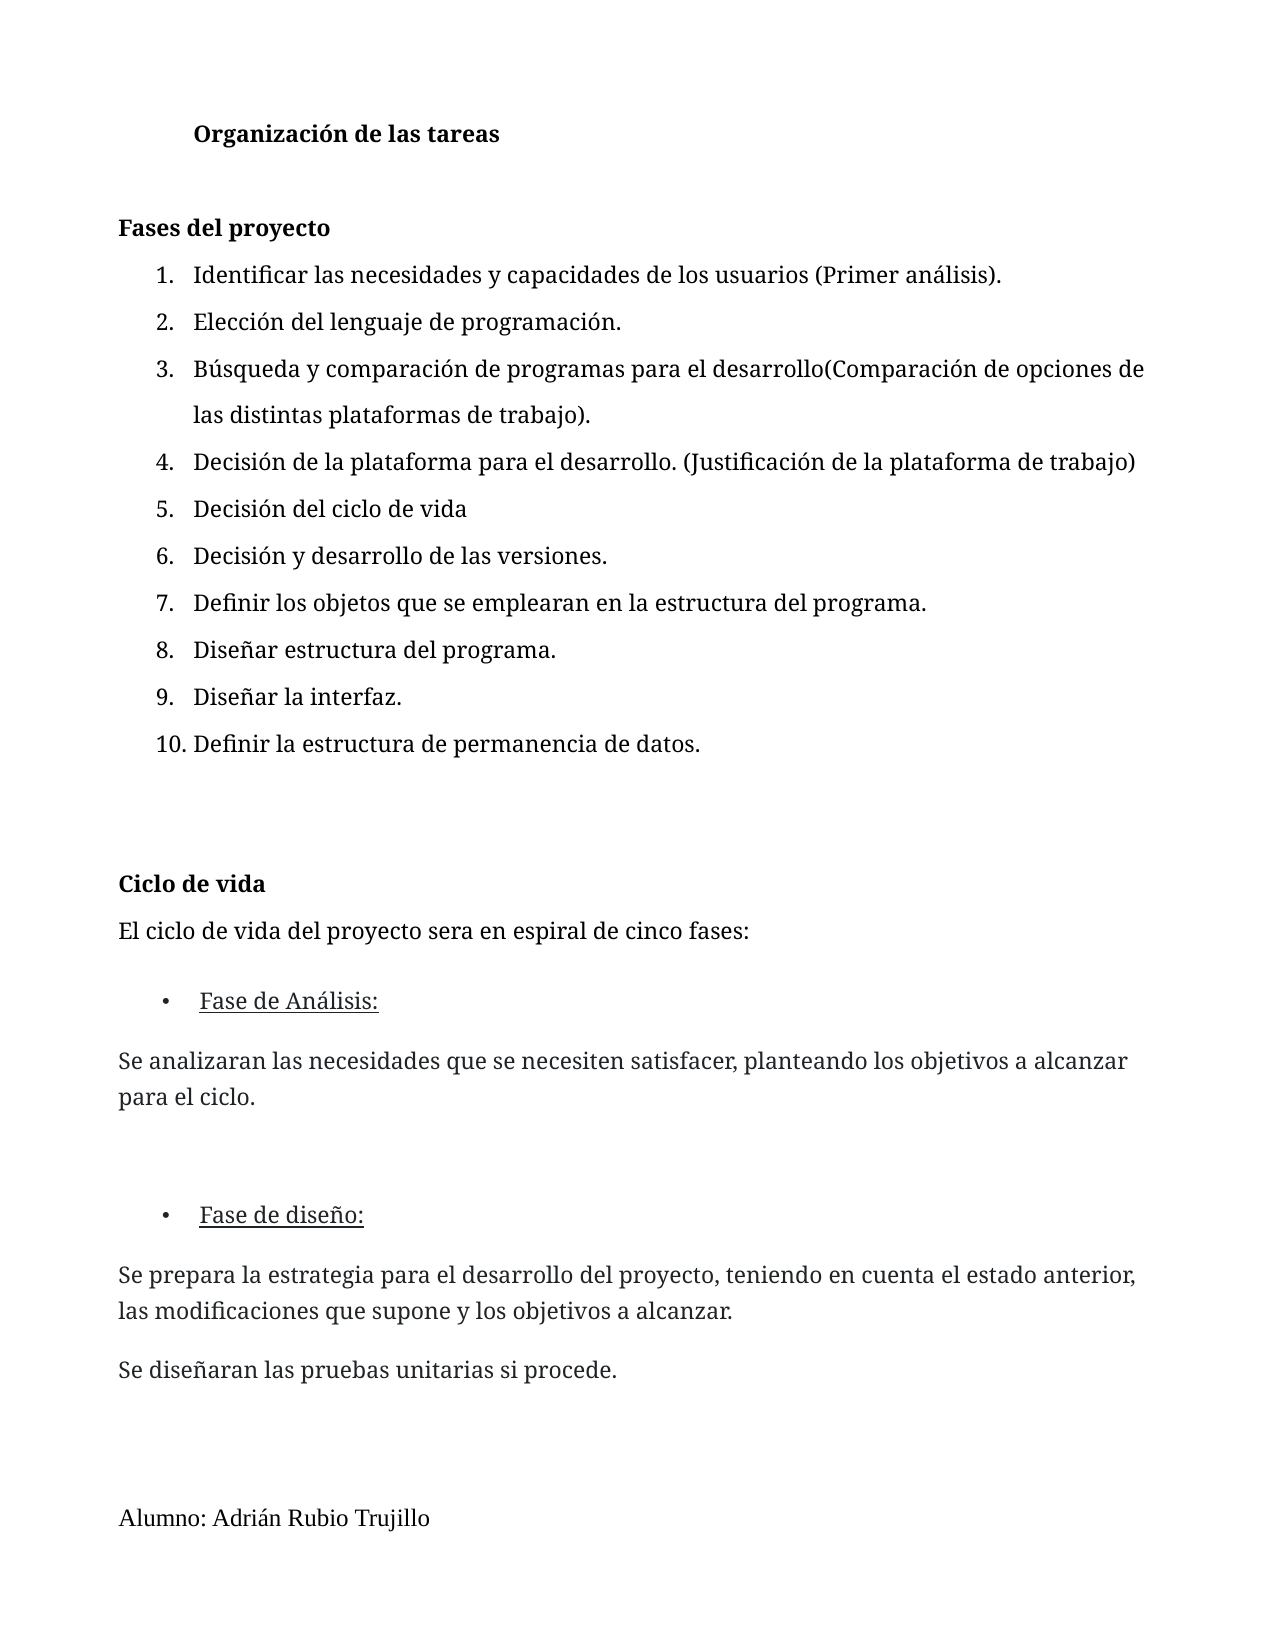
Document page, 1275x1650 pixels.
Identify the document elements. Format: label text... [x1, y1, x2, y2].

list Identificar las necesidades y capacidades de los usuarios (Primer análisis). [156, 259, 1157, 290]
list Elección del lenguaje de programación. [156, 306, 1157, 337]
list Fase de Análisis: [162, 985, 1157, 1017]
text Se prepara la estrategia para el desarrollo del proyecto, teniendo en cuenta el estado anterior, las modificaciones que supone y los objetivos a alcanzar. [118, 1259, 1157, 1326]
text Se analizaran las necesidades que se necesiten satisfacer, planteando los objetivos a alcanzar para el ciclo. [118, 1045, 1157, 1112]
list Decisión del ciclo de vida [156, 493, 1157, 524]
text Ciclo de vida [118, 868, 1157, 899]
text El ciclo de vida del proyecto sera en espiral de cinco fases: [118, 915, 1157, 946]
text Fases del proyecto [118, 212, 1157, 243]
list Definir los objetos que se emplearan en la estructura del programa. [156, 587, 1157, 618]
text Organización de las tareas [118, 118, 1157, 149]
list Definir la estructura de permanencia de datos. [156, 727, 1157, 759]
list Decisión de la plataforma para el desarrollo. (Justificación de la plataforma de trabajo) [156, 446, 1157, 477]
list Diseñar estructura del programa. [156, 634, 1157, 665]
text Se diseñaran las pruebas unitarias si procede. [118, 1354, 1157, 1385]
list Fase de diseño: [162, 1199, 1157, 1231]
list Diseñar la interfaz. [156, 681, 1157, 712]
list Búsqueda y comparación de programas para el desarrollo(Comparación de opciones de las distintas plataformas de trabajo). [156, 352, 1157, 431]
list Decisión y desarrollo de las versiones. [156, 540, 1157, 571]
